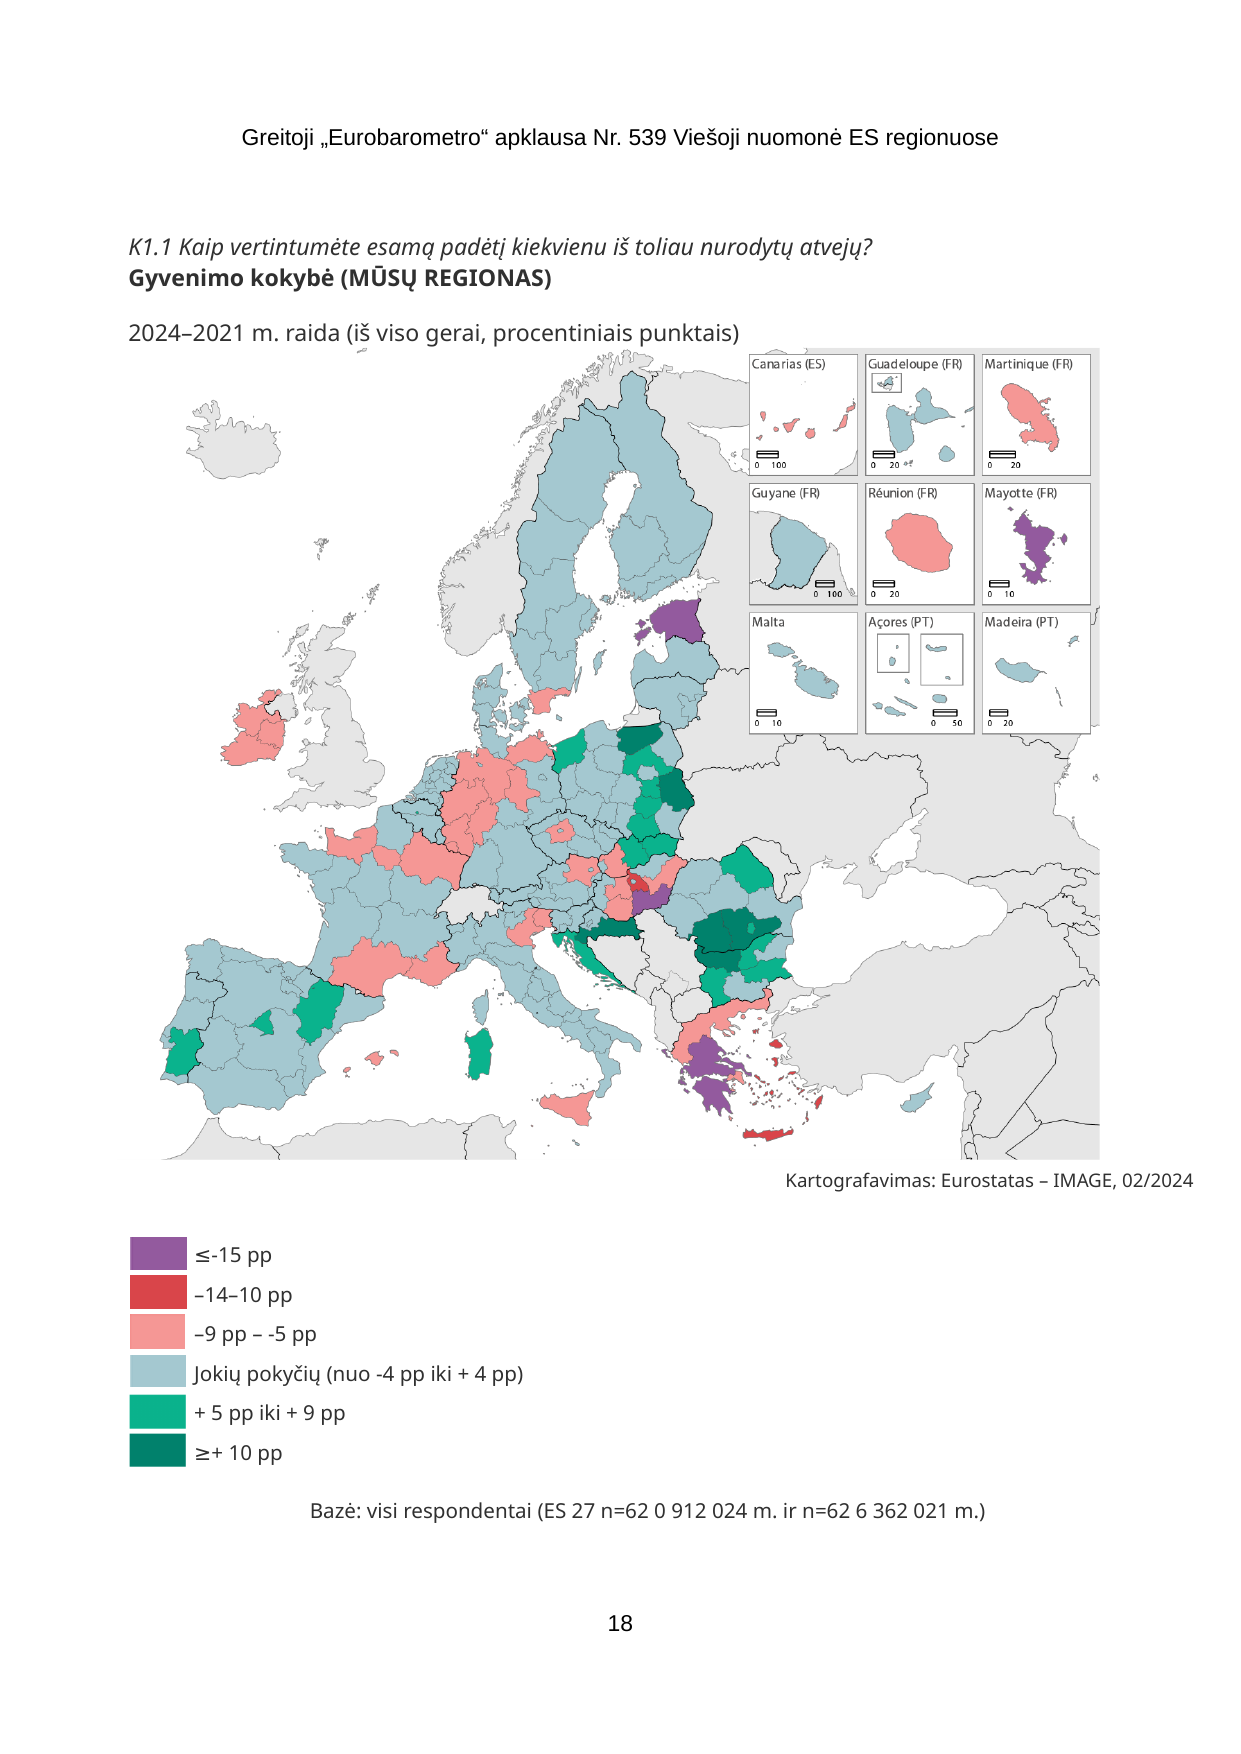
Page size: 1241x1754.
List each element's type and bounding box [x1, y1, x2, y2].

picture [130, 1355, 186, 1387]
picture [130, 1314, 185, 1349]
picture [117, 347, 1103, 1161]
picture [130, 1395, 185, 1428]
picture [130, 1275, 187, 1309]
picture [130, 1237, 187, 1270]
picture [130, 1434, 185, 1466]
